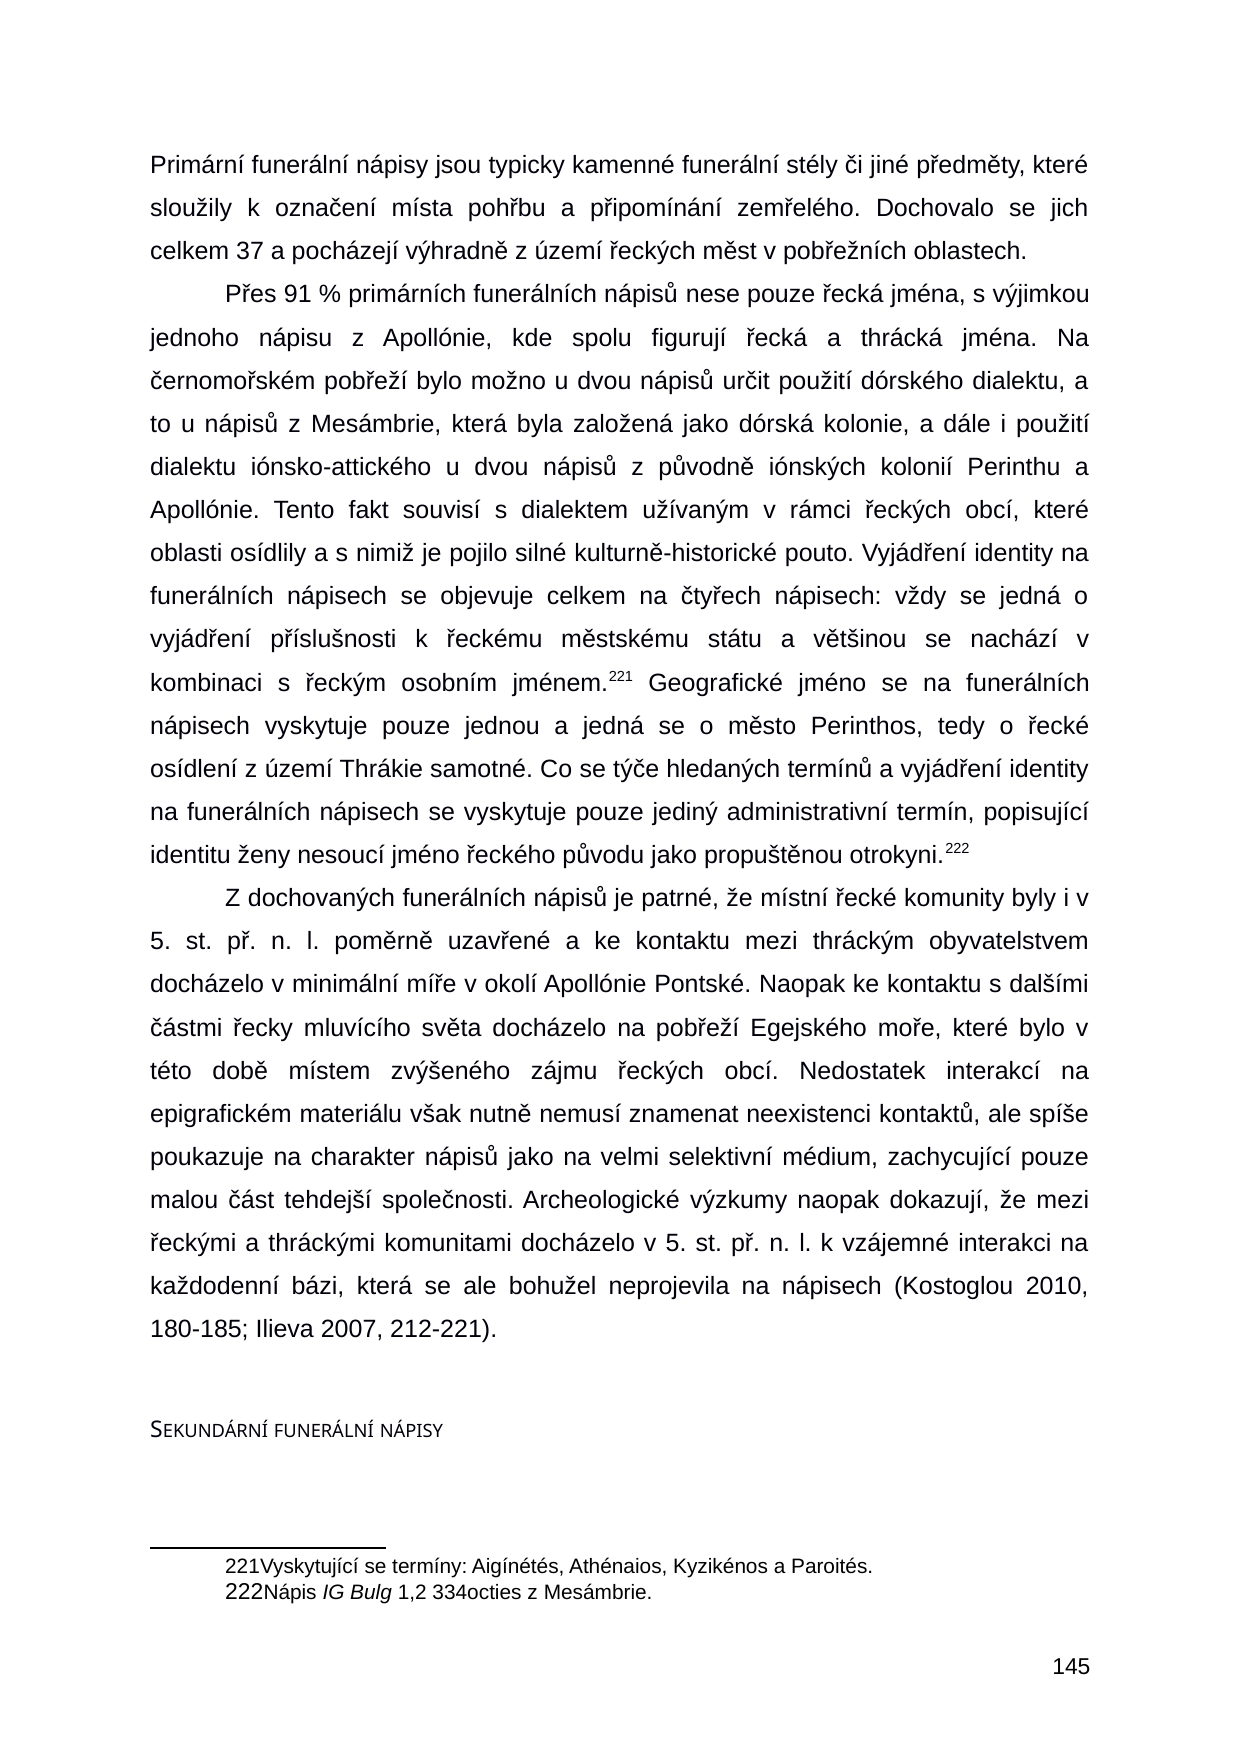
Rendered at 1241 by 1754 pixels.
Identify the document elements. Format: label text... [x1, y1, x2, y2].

text Primární funerální nápisy jsou typicky kamenné funerální stély či jiné předměty, které sloužily k označení místa pohřbu a připomínání zemřelého. Dochovalo se jich celkem 37 a pocházejí výhradně z území řeckých měst v pobřežních oblastech. [150, 150, 1090, 265]
text Vyskytující se termíny: Aigínétés, Athénaios, Kyzikénos a Paroités. [150, 1554, 1090, 1578]
subtitle Sekundární funerální nápisy [150, 1413, 1090, 1444]
text Nápis IG Bulg 1,2 334octies z Mesámbrie. [150, 1578, 1090, 1604]
text Z dochovaných funerálních nápisů je patrné, že místní řecké komunity byly i v 5. st. př. n. l. poměrně uzavřené a ke kontaktu mezi thráckým obyvatelstvem docházelo v minimální míře v okolí Apollónie Pontské. Naopak ke kontaktu s dalšími částmi řecky mluvícího světa docházelo na pobřeží Egejského moře, které bylo v této době místem zvýšeného zájmu řeckých obcí. Nedostatek interakcí na epigrafickém materiálu však nutně nemusí znamenat neexistenci kontaktů, ale spíše poukazuje na charakter nápisů jako na velmi selektivní médium, zachycující pouze malou část tehdejší společnosti. Archeologické výzkumy naopak dokazují, že mezi řeckými a thráckými komunitami docházelo v 5. st. př. n. l. k vzájemné interakci na každodenní bázi, která se ale bohužel neprojevila na nápisech (Kostoglou 2010, 180-185; Ilieva 2007, 212-221). [150, 883, 1090, 1343]
text Přes 91 % primárních funerálních nápisů nese pouze řecká jména, s výjimkou jednoho nápisu z Apollónie, kde spolu figurují řecká a thrácká jména. Na černomořském pobřeží bylo možno u dvou nápisů určit použití dórského dialektu, a to u nápisů z Mesámbrie, která byla založená jako dórská kolonie, a dále i použití dialektu iónsko-attického u dvou nápisů z původně iónských kolonií Perinthu a Apollónie. Tento fakt souvisí s dialektem užívaným v rámci řeckých obcí, které oblasti osídlily a s nimiž je pojilo silné kulturně-historické pouto. Vyjádření identity na funerálních nápisech se objevuje celkem na čtyřech nápisech: vždy se jedná o vyjádření příslušnosti k řeckému městskému státu a většinou se nachází v kombinaci s řeckým osobním jménem. Geografické jméno se na funerálních nápisech vyskytuje pouze jednou a jedná se o město Perinthos, tedy o řecké osídlení z území Thrákie samotné. Co se týče hledaných termínů a vyjádření identity na funerálních nápisech se vyskytuje pouze jediný administrativní termín, popisující identitu ženy nesoucí jméno řeckého původu jako propuštěnou otrokyni. [150, 279, 1090, 869]
